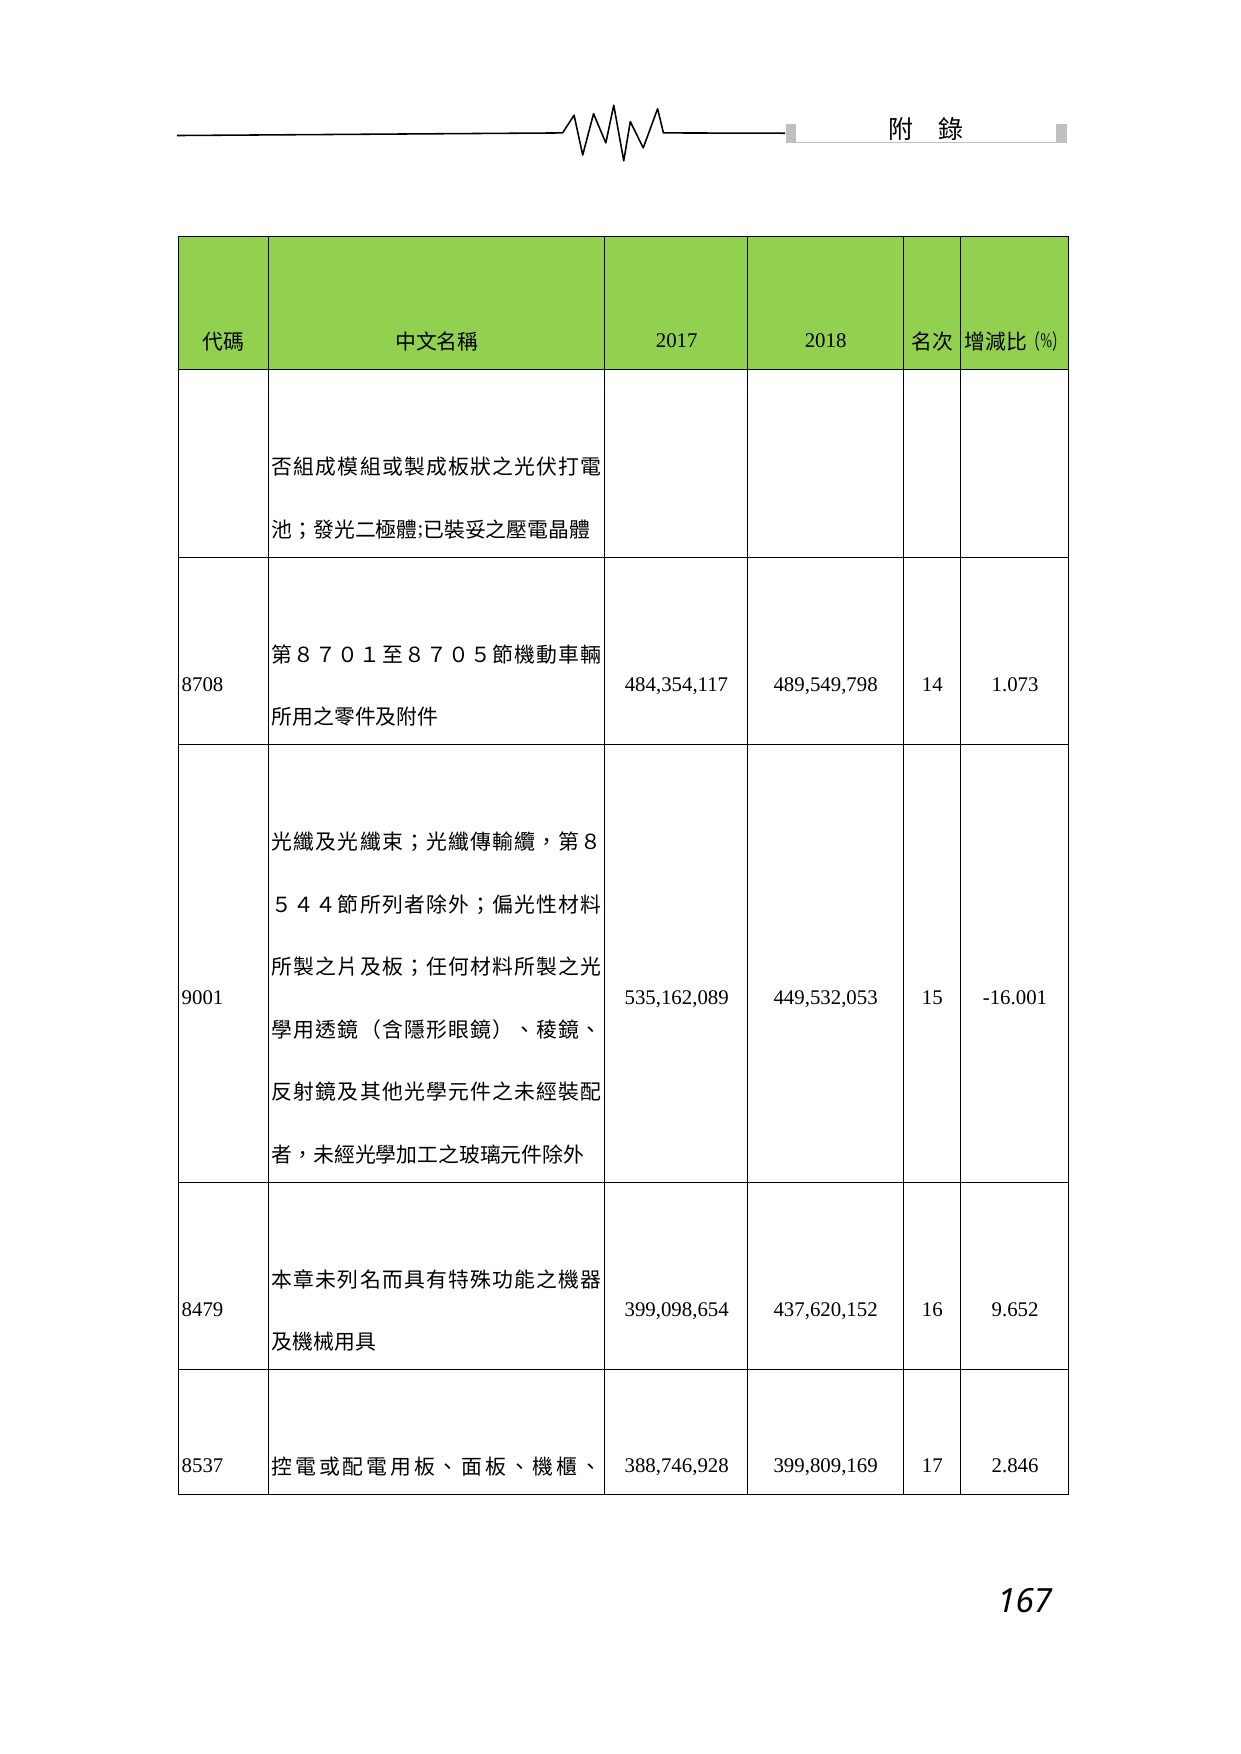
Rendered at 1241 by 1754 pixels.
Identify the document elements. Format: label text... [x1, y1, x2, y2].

table_cell 399,098,654 [605, 1183, 747, 1369]
table_cell [179, 370, 268, 557]
table_cell 8479 [179, 1183, 268, 1369]
table_cell -16.001 [961, 745, 1068, 1182]
table_cell 否組成模組或製成板狀之光伏打電池；發光二極體;已裝妥之壓電晶體 [269, 370, 604, 557]
table_cell [904, 370, 960, 557]
table_cell 484,354,117 [605, 558, 747, 744]
table_cell 15 [904, 745, 960, 1182]
table_cell 489,549,798 [748, 558, 903, 744]
table_header 2018 [748, 237, 903, 369]
table_cell [605, 370, 747, 557]
table_cell 449,532,053 [748, 745, 903, 1182]
table_cell 1.073 [961, 558, 1068, 744]
table_cell [748, 370, 903, 557]
table_cell 8708 [179, 558, 268, 744]
table_cell 399,809,169 [748, 1370, 903, 1494]
table_cell 控電或配電用板、面板、機櫃、 [269, 1370, 604, 1494]
table_cell 388,746,928 [605, 1370, 747, 1494]
table_cell 2.846 [961, 1370, 1068, 1494]
table_cell 第８７０１至８７０５節機動車輛所用之零件及附件 [269, 558, 604, 744]
table_header 2017 [605, 237, 747, 369]
table_cell 535,162,089 [605, 745, 747, 1182]
table_header 增減比（%） [961, 237, 1068, 369]
table_cell 光纖及光纖束；光纖傳輸纜，第８５４４節所列者除外；偏光性材料所製之片及板；任何材料所製之光學用透鏡（含隱形眼鏡）、稜鏡、反射鏡及其他光學元件之未經裝配者，未經光學加工之玻璃元件除外 [269, 745, 604, 1182]
table_header 代碼 [179, 237, 268, 369]
table_cell 9001 [179, 745, 268, 1182]
table_header 中文名稱 [269, 237, 604, 369]
table_cell 437,620,152 [748, 1183, 903, 1369]
table_cell 9.652 [961, 1183, 1068, 1369]
table_cell 8537 [179, 1370, 268, 1494]
table_header 名次 [904, 237, 960, 369]
table_cell 本章未列名而具有特殊功能之機器及機械用具 [269, 1183, 604, 1369]
table_cell [961, 370, 1068, 557]
table_cell 16 [904, 1183, 960, 1369]
table_cell 17 [904, 1370, 960, 1494]
table_cell 14 [904, 558, 960, 744]
